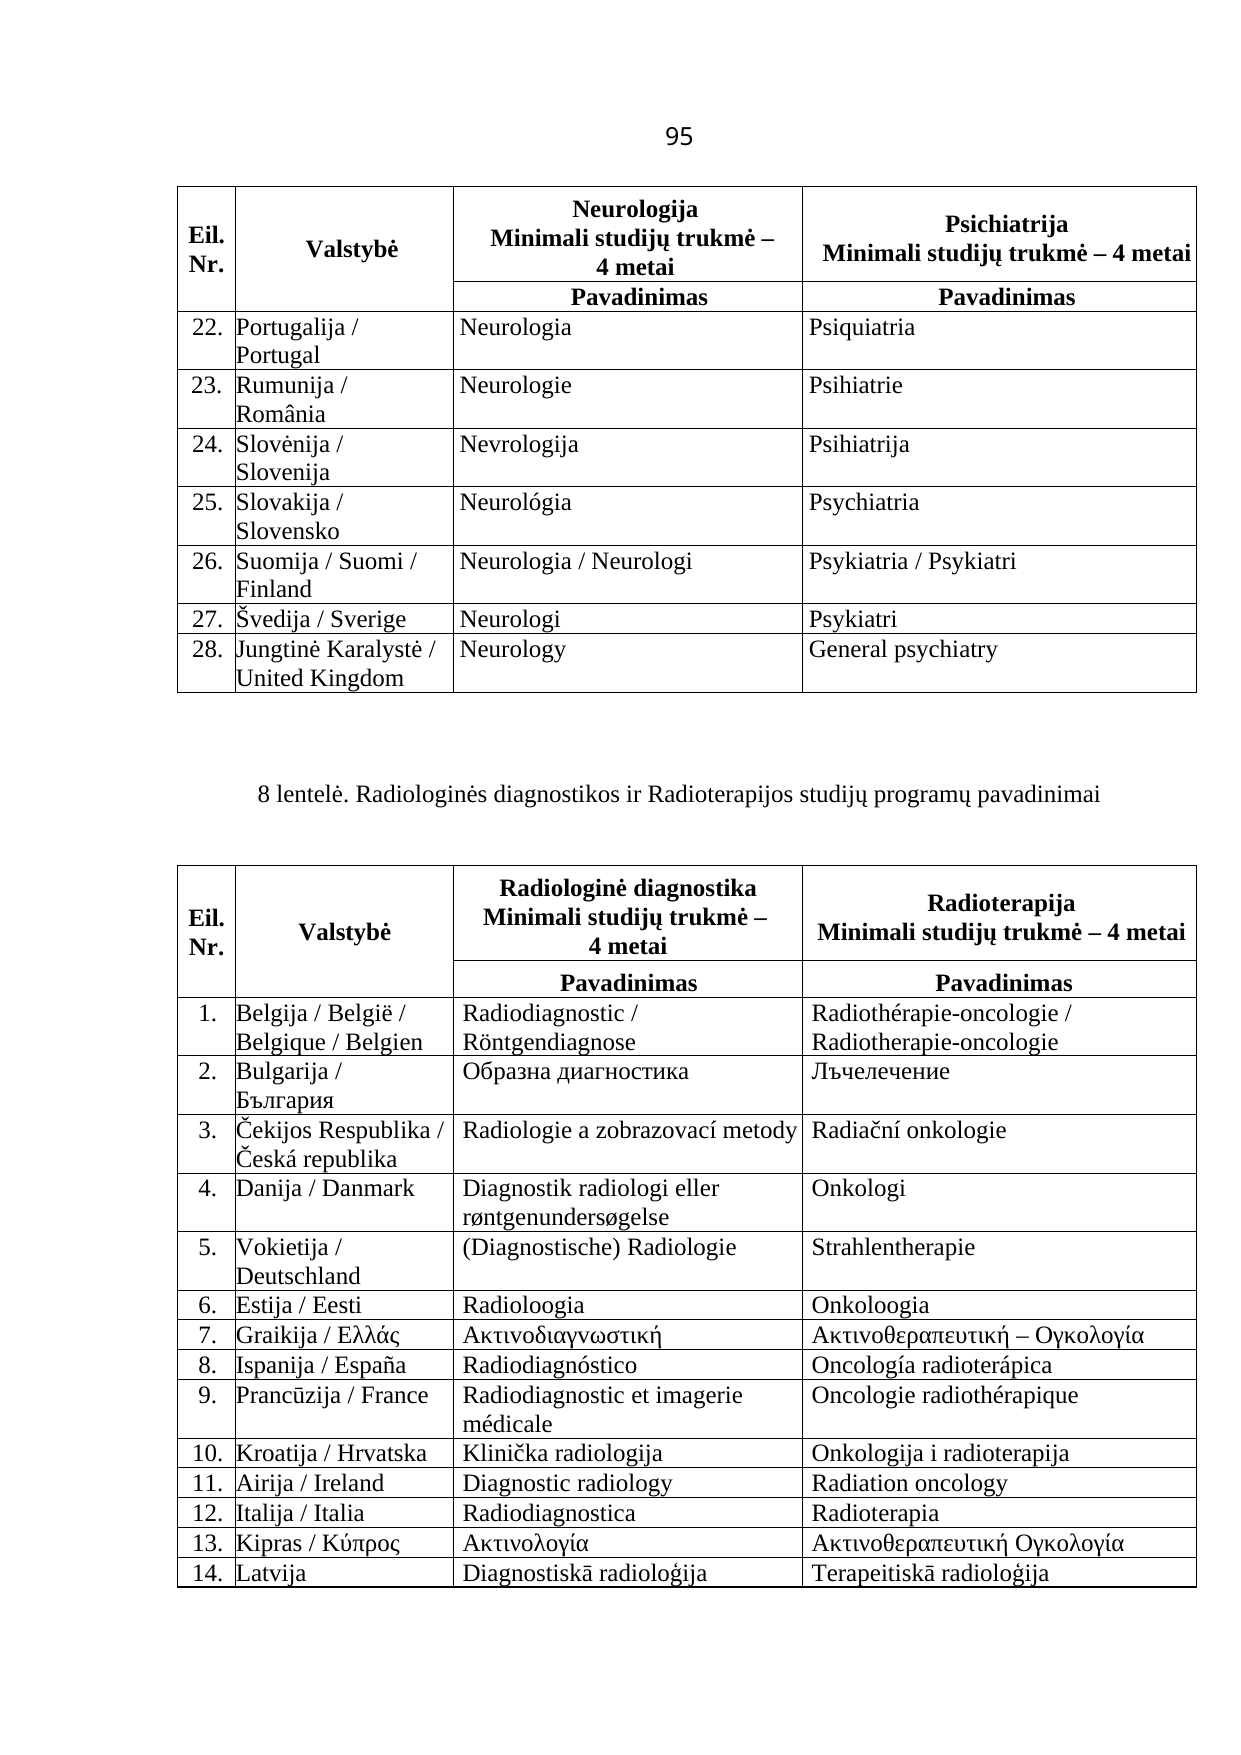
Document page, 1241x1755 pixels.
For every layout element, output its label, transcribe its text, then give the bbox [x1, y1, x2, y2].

table_cell Ακτινολογία [454, 1528, 802, 1557]
table_cell 27. [178, 604, 235, 633]
table_cell 12. [178, 1498, 235, 1527]
table_cell Suomija / Suomi / Finland [236, 546, 453, 603]
table_cell 11. [178, 1468, 235, 1497]
table_cell 13. [178, 1528, 235, 1557]
table_cell Švedija / Sverige [236, 604, 453, 633]
table_cell Latvija [236, 1558, 453, 1586]
table_cell Psychiatria [803, 487, 1196, 545]
table_cell Neurologia / Neurologi [454, 546, 802, 603]
table_cell Kipras / Κύπρος [236, 1528, 453, 1557]
table_cell 7. [178, 1320, 235, 1349]
table_cell Psiquiatria [803, 312, 1196, 369]
table_cell Nevrologija [454, 429, 802, 486]
table_cell Ακτιvoδιαγvωστική [454, 1320, 802, 1349]
table_cell Psykiatria / Psykiatri [803, 546, 1196, 603]
table_cell Graikija / Ελλάς [236, 1320, 453, 1349]
table_cell Diagnostiskā radioloģija [454, 1558, 802, 1586]
table_header Radiologinė diagnostika Minimali studijų trukmė – 4 metai [454, 866, 802, 960]
table_cell 14. [178, 1558, 235, 1586]
table_cell Pavadinimas [454, 282, 802, 311]
table_cell Prancūzija / France [236, 1380, 453, 1437]
table_cell 5. [178, 1232, 235, 1289]
table_cell Danija / Danmark [236, 1174, 453, 1231]
table_cell 26. [178, 546, 235, 603]
table_cell Ακτινοθεραπευτική Ογκολογία [803, 1528, 1196, 1557]
table_cell Belgija / België / Belgique / Belgien [236, 998, 453, 1055]
table_cell 25. [178, 487, 235, 545]
table_cell Neurologi [454, 604, 802, 633]
table_cell Radiační onkologie [803, 1115, 1196, 1172]
table_cell 4. [178, 1174, 235, 1231]
table_cell Slovėnija / Slovenija [236, 429, 453, 486]
table_cell Portugalija / Portugal [236, 312, 453, 369]
table_header Psichiatrija Minimali studijų trukmė – 4 metai [803, 187, 1196, 281]
table_cell Radiologie a zobrazovací metody [454, 1115, 802, 1172]
table_cell Pavadinimas [803, 961, 1196, 997]
table_cell Ακτιvoθεραπευτική – Ογκολογία [803, 1320, 1196, 1349]
table_cell Strahlentherapie [803, 1232, 1196, 1289]
table_cell Neurologia [454, 312, 802, 369]
table_header Valstybė [236, 866, 453, 997]
table_cell Neurológia [454, 487, 802, 545]
table_cell 6. [178, 1291, 235, 1319]
table_cell Pavadinimas [803, 282, 1196, 311]
table_cell Neurologie [454, 370, 802, 428]
table_cell Estija / Eesti [236, 1291, 453, 1319]
table_cell Terapeitiskā radioloģija [803, 1558, 1196, 1586]
table_cell Onkologi [803, 1174, 1196, 1231]
table_cell 1. [178, 998, 235, 1055]
table_cell Diagnostic radiology [454, 1468, 802, 1497]
table_cell Onkologija i radioterapija [803, 1439, 1196, 1467]
table_header Eil. Nr. [178, 866, 235, 997]
table_cell Vokietija / Deutschland [236, 1232, 453, 1289]
table_cell Oncología radioterápica [803, 1350, 1196, 1379]
table_cell Onkoloogia [803, 1291, 1196, 1319]
table_cell Bulgarija / България [236, 1056, 453, 1114]
table_cell Radiation oncology [803, 1468, 1196, 1497]
table_cell 24. [178, 429, 235, 486]
table_cell Italija / Italia [236, 1498, 453, 1527]
table_cell Kroatija / Hrvatska [236, 1439, 453, 1467]
table_cell Psykiatri [803, 604, 1196, 633]
table_cell Čekijos Respublika / Česká republika [236, 1115, 453, 1172]
table_cell Ispanija / España [236, 1350, 453, 1379]
table_cell General psychiatry [803, 634, 1196, 692]
table_cell Лъчелечение [803, 1056, 1196, 1114]
table_cell Psihiatrie [803, 370, 1196, 428]
table_cell Oncologie radiothérapique [803, 1380, 1196, 1437]
table_cell Rumunija / România [236, 370, 453, 428]
table_cell Radiodiagnostic et imagerie médicale [454, 1380, 802, 1437]
table_cell Neurology [454, 634, 802, 692]
table_cell Airija / Ireland [236, 1468, 453, 1497]
table_cell Образна диагностика [454, 1056, 802, 1114]
table_cell Radioterapia [803, 1498, 1196, 1527]
table_cell 2. [178, 1056, 235, 1114]
table_header Radioterapija Minimali studijų trukmė – 4 metai [803, 866, 1196, 960]
table_cell Jungtinė Karalystė / United Kingdom [236, 634, 453, 692]
table_cell 3. [178, 1115, 235, 1172]
table_cell 10. [178, 1439, 235, 1467]
text 8 lentelė. Radiologinės diagnostikos ir Radioterapijos studijų programų pavadinimai [177, 779, 1181, 808]
table_cell Radiodiagnostica [454, 1498, 802, 1527]
table_cell Radioloogia [454, 1291, 802, 1319]
table_cell 22. [178, 312, 235, 369]
table_cell Radiothérapie-oncologie / Radiotherapie-oncologie [803, 998, 1196, 1055]
table_cell Slovakija / Slovensko [236, 487, 453, 545]
table_cell Radiodiagnostic / Röntgendiagnose [454, 998, 802, 1055]
table_cell 28. [178, 634, 235, 692]
table_cell 9. [178, 1380, 235, 1437]
table_cell Klinička radiologija [454, 1439, 802, 1467]
table_cell Pavadinimas [454, 961, 802, 997]
table_header Neurologija Minimali studijų trukmė – 4 metai [454, 187, 802, 281]
table_cell 23. [178, 370, 235, 428]
table_header Eil. Nr. [178, 187, 235, 311]
table_header Valstybė [236, 187, 453, 311]
table_cell 8. [178, 1350, 235, 1379]
table_cell Psihiatrija [803, 429, 1196, 486]
table_cell Radiodiagnóstico [454, 1350, 802, 1379]
table_cell (Diagnostische) Radiologie [454, 1232, 802, 1289]
table_cell Diagnostik radiologi eller røntgenundersøgelse [454, 1174, 802, 1231]
